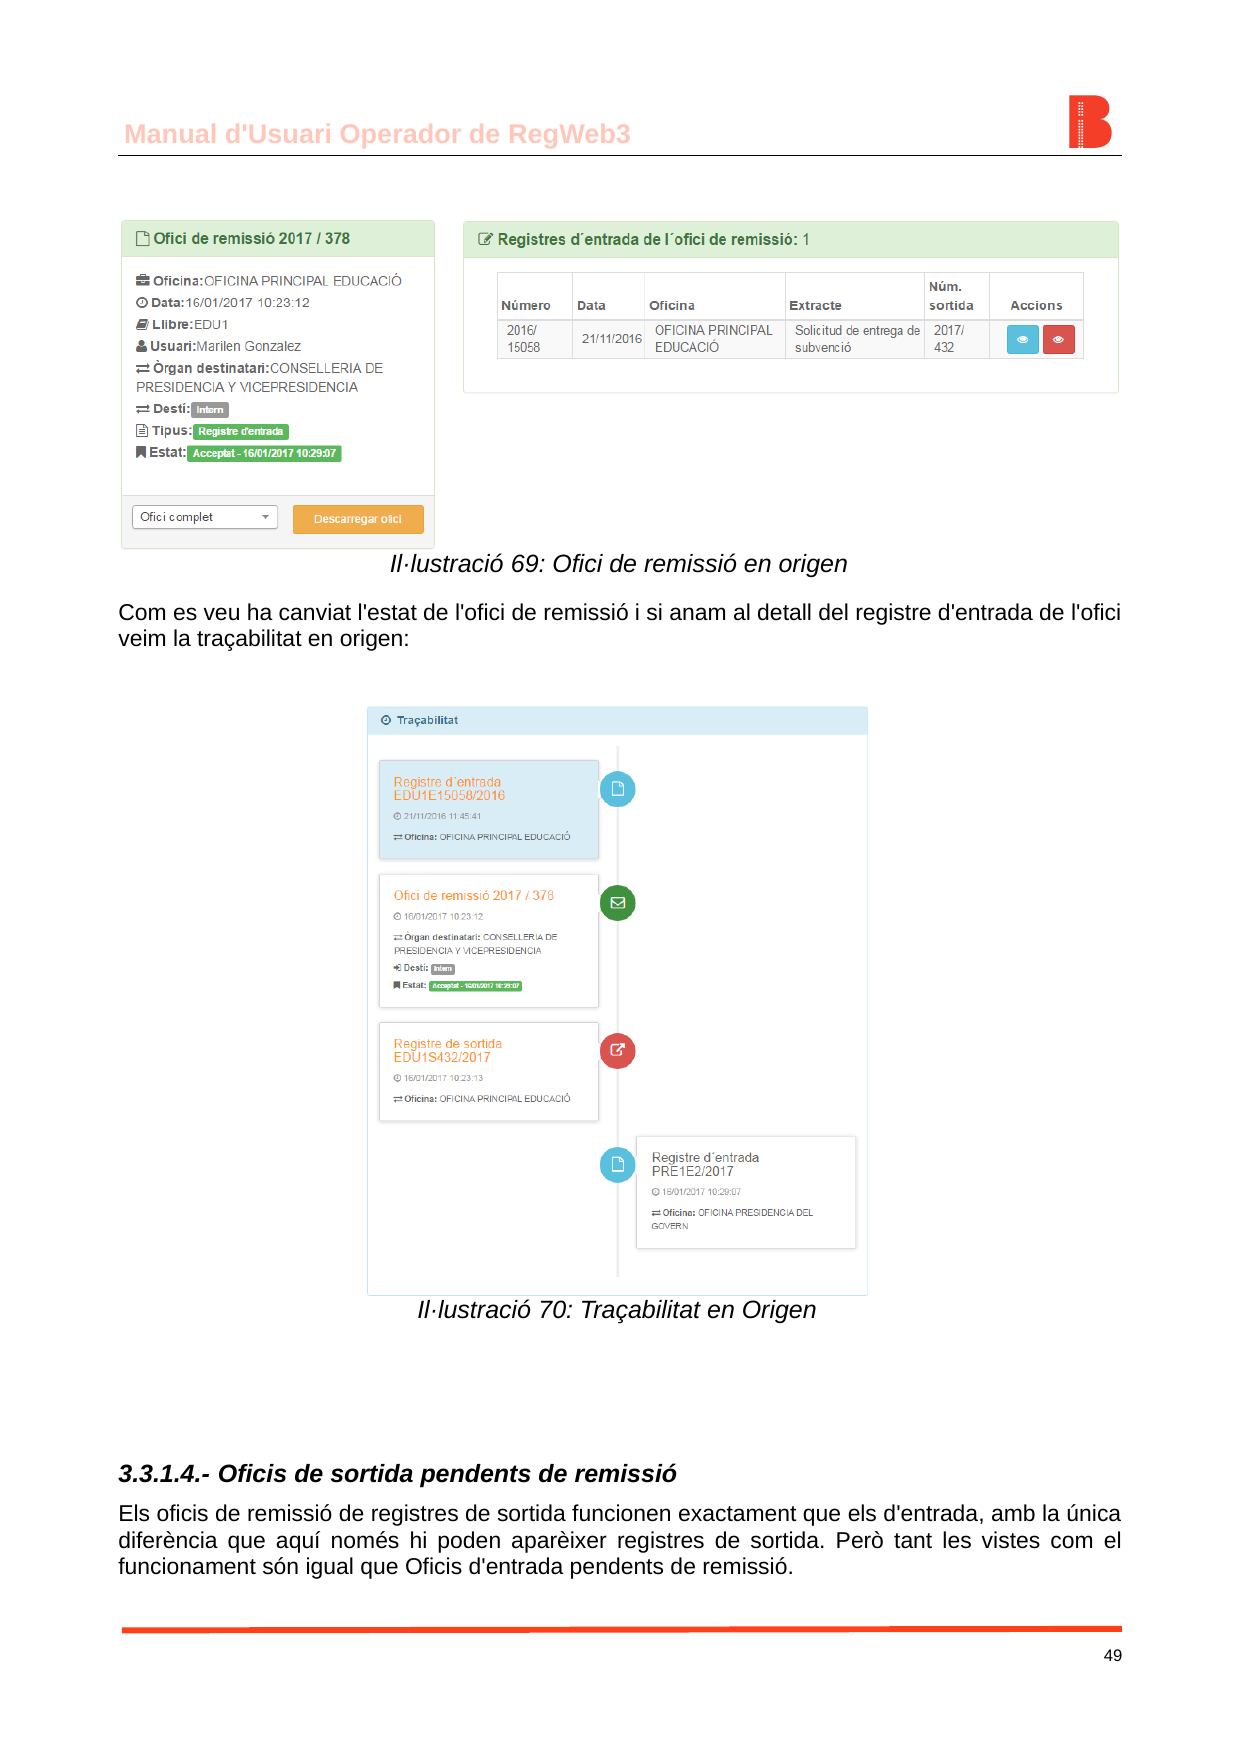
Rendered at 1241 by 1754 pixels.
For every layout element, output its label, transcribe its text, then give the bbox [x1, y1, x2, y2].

picture [1063, 94, 1117, 150]
text Il·lustració 69: Ofici de remissió en origen [118, 550, 1122, 578]
text Com es veu ha canviat l'estat de l'ofici de remissió i si anam al detall del registre d'entrada de l'ofici veim la traçabilitat en origen: [118, 599, 1122, 652]
text Il·lustració 70: Traçabilitat en Origen [118, 715, 1118, 1324]
subtitle Oficis de sortida pendents de remissió [118, 1459, 1122, 1488]
text Els oficis de remissió de registres de sortida funcionen exactament que els d'entrada, amb la única diferència que aquí només hi poden aparèixer registres de sortida. Però tant les vistes com el funcionament són igual que Oficis d'entrada pendents de remissió. [118, 1500, 1122, 1579]
